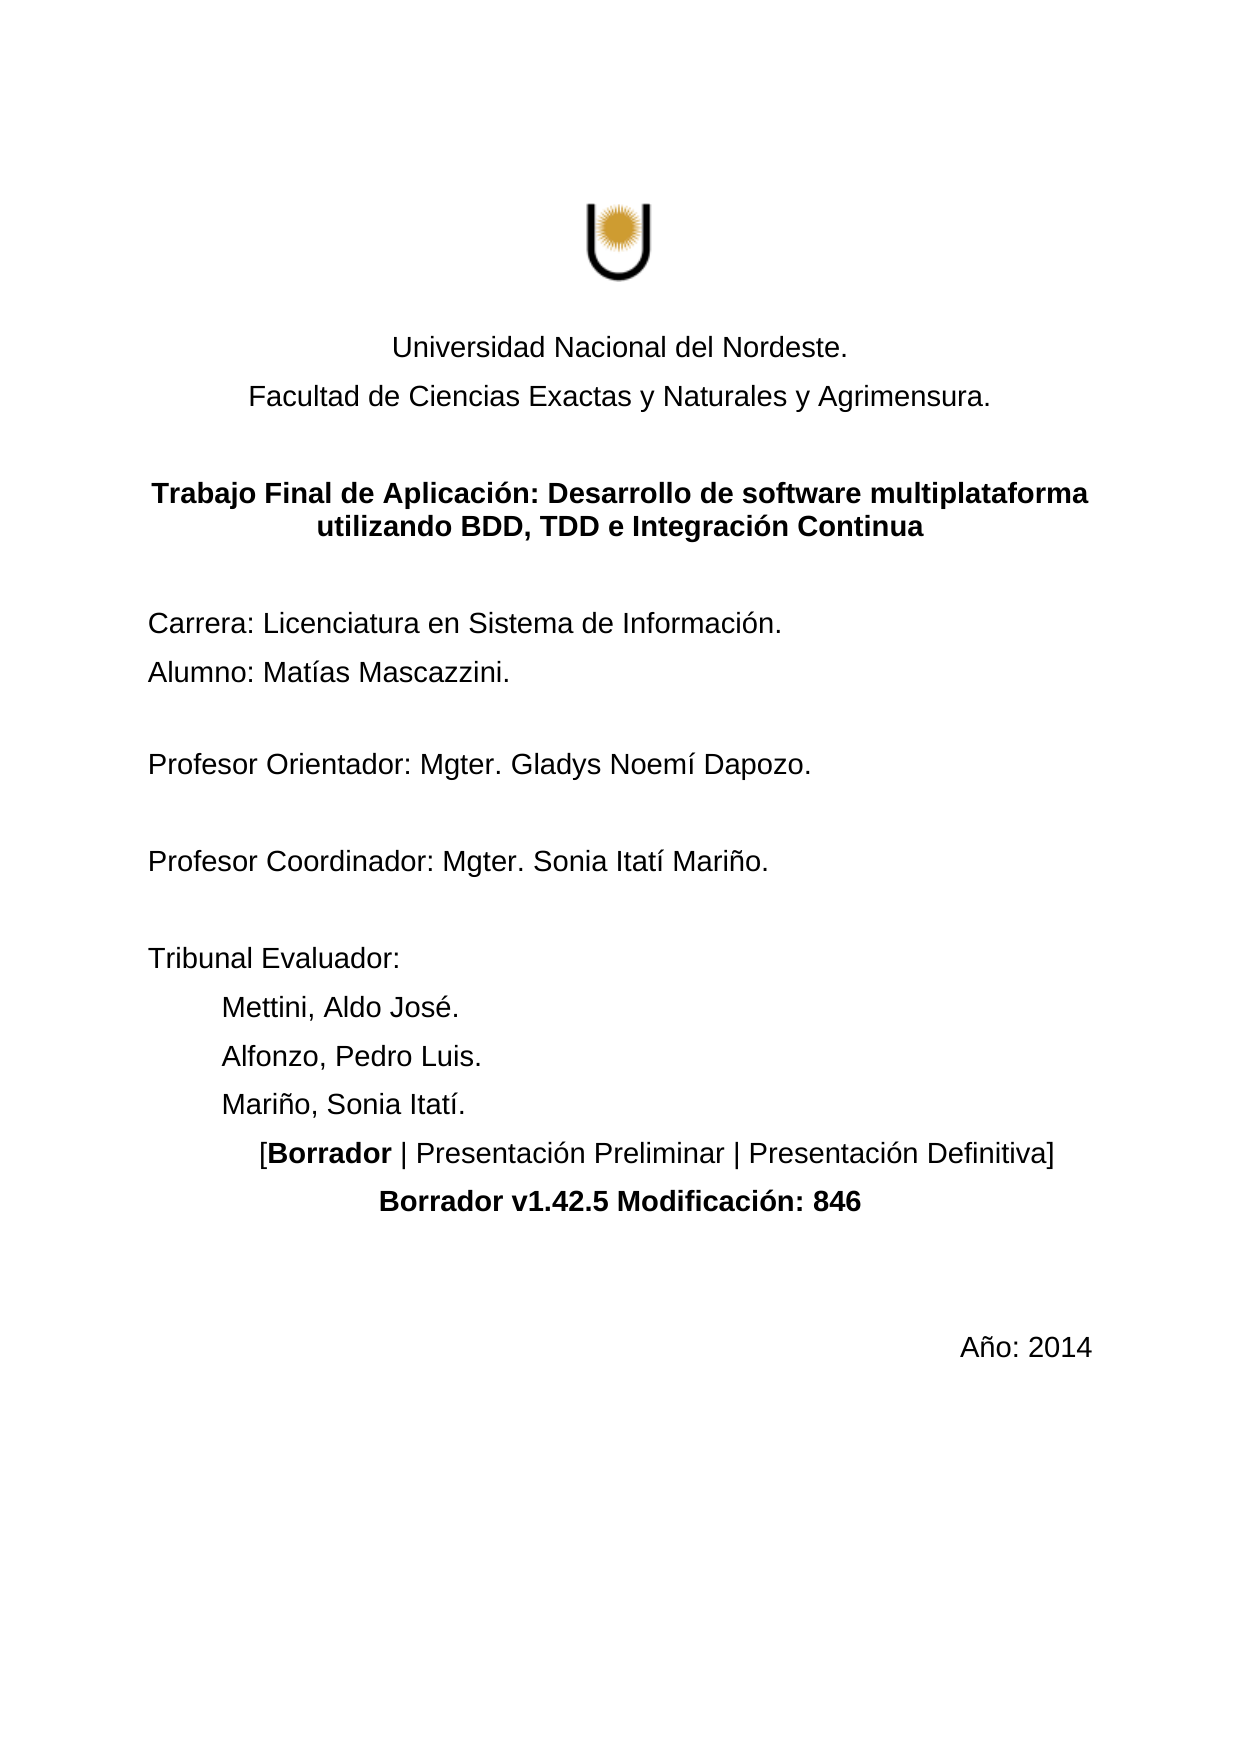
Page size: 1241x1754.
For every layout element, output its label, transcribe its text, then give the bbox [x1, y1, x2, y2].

text Alumno: Matías Mascazzini. [148, 655, 1093, 688]
text Trabajo Final de Aplicación: Desarrollo de software multiplataforma utilizando BDD, TDD e Integración Continua [148, 476, 1093, 543]
text Mariño, Sonia Itatí. [221, 1087, 1093, 1121]
text Borrador v1.42.5 Modificación: 846 [148, 1184, 1093, 1218]
text Año: 2014 [148, 1330, 1093, 1363]
text [Borrador | Presentación Preliminar | Presentación Definitiva] [221, 1136, 1093, 1169]
text Carrera: Licenciatura en Sistema de Información. [148, 606, 1093, 640]
text Alfonzo, Pedro Luis. [221, 1038, 1093, 1072]
text Facultad de Ciencias Exactas y Naturales y Agrimensura. [148, 379, 1093, 412]
text Profesor Coordinador: Mgter. Sonia Itatí Mariño. [148, 844, 1093, 878]
text Profesor Orientador: Mgter. Gladys Noemí Dapozo. [148, 747, 1093, 781]
picture [542, 203, 699, 282]
text Tribunal Evaluador: [148, 941, 1093, 975]
text Mettini, Aldo José. [221, 990, 1093, 1023]
text Universidad Nacional del Nordeste. [148, 330, 1093, 364]
